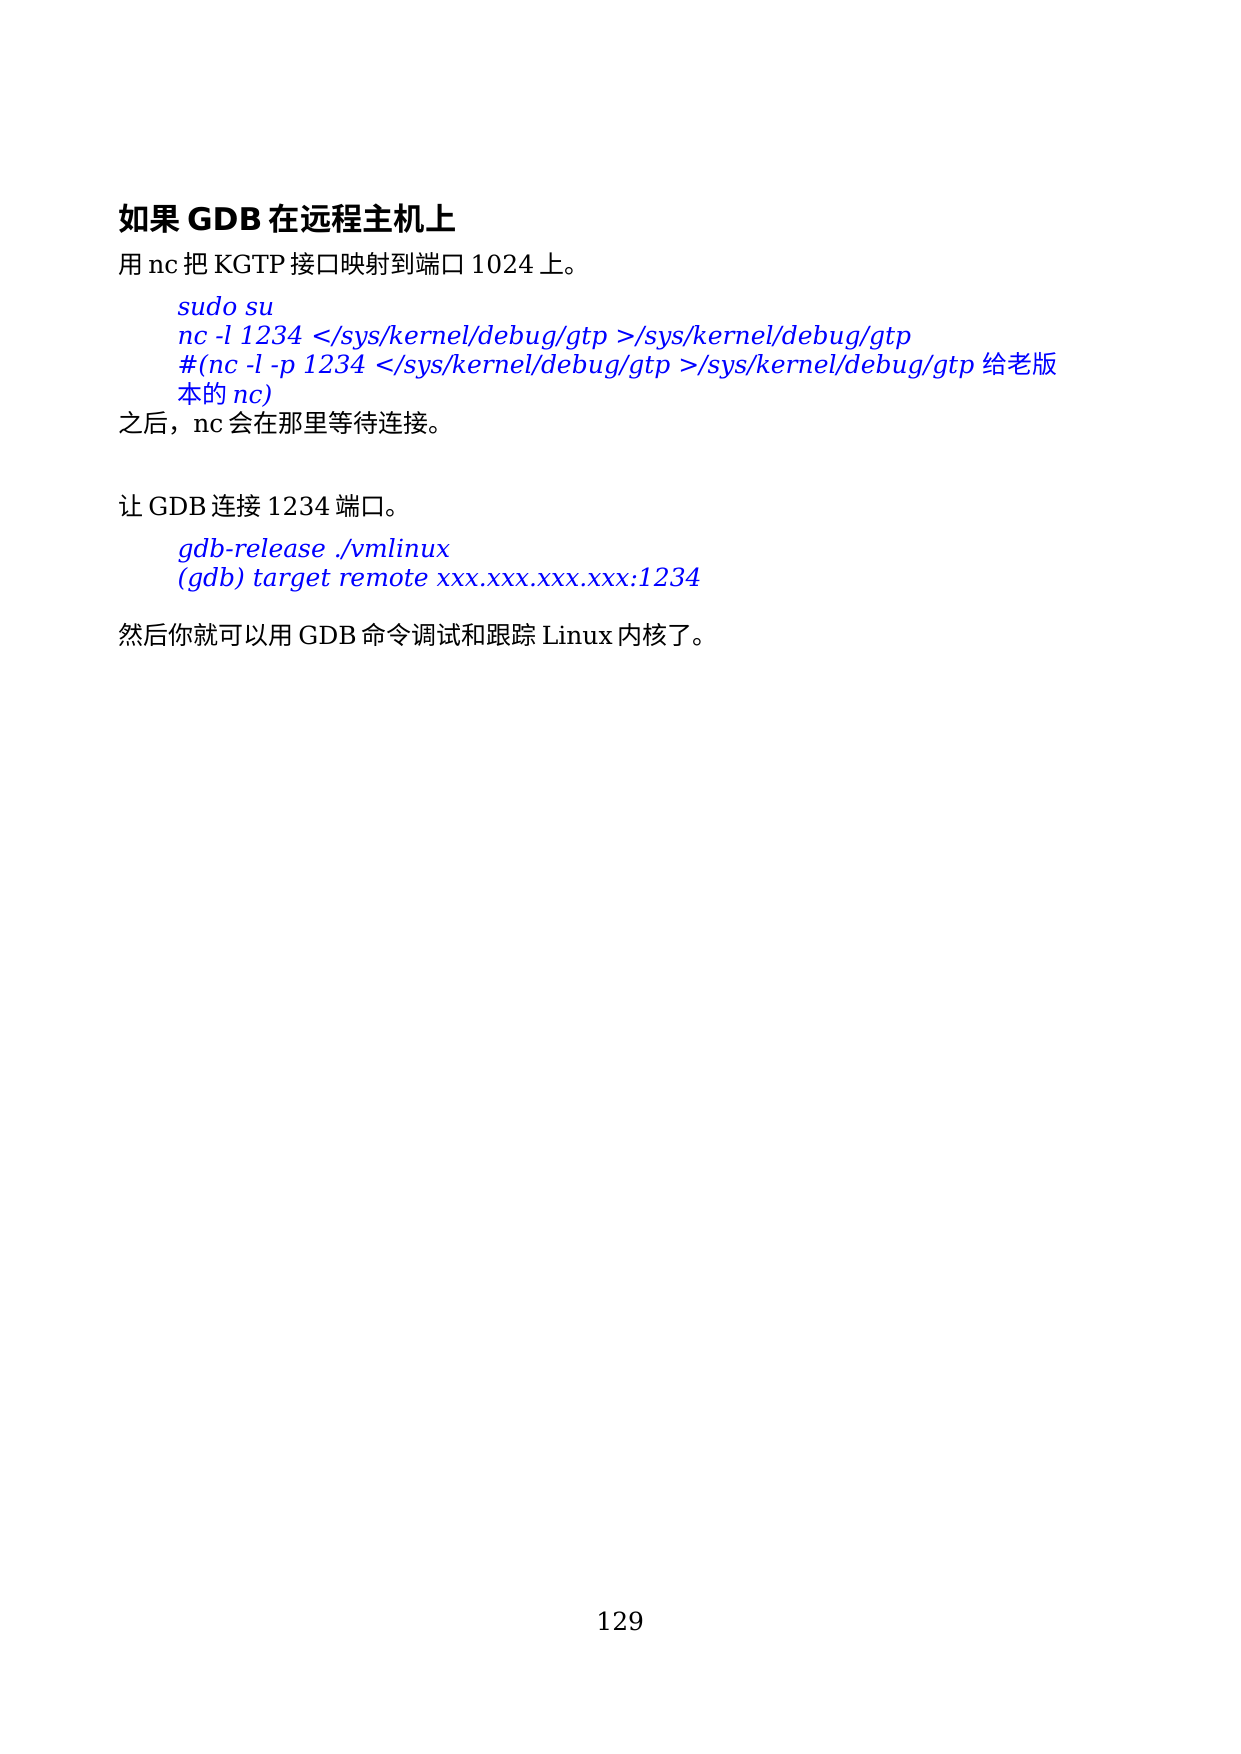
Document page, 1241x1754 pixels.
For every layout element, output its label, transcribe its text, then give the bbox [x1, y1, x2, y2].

text sudo su [177, 292, 1063, 321]
text 让GDB连接1234端口。 [118, 492, 1122, 521]
text 然后你就可以用GDB命令调试和跟踪Linux内核了。 [118, 621, 1122, 651]
text 之后，nc会在那里等待连接。 [118, 409, 1122, 438]
text (gdb) target remote xxx.xxx.xxx.xxx:1234 [177, 563, 1063, 592]
text #(nc -l -p 1234 </sys/kernel/debug/gtp >/sys/kernel/debug/gtp 给老版本的nc) [177, 351, 1063, 409]
subtitle 如果GDB在远程主机上 [118, 202, 1122, 238]
text nc -l 1234 </sys/kernel/debug/gtp >/sys/kernel/debug/gtp [177, 321, 1063, 351]
text gdb-release ./vmlinux [177, 534, 1063, 563]
text 用nc把KGTP接口映射到端口1024上。 [118, 251, 1122, 280]
